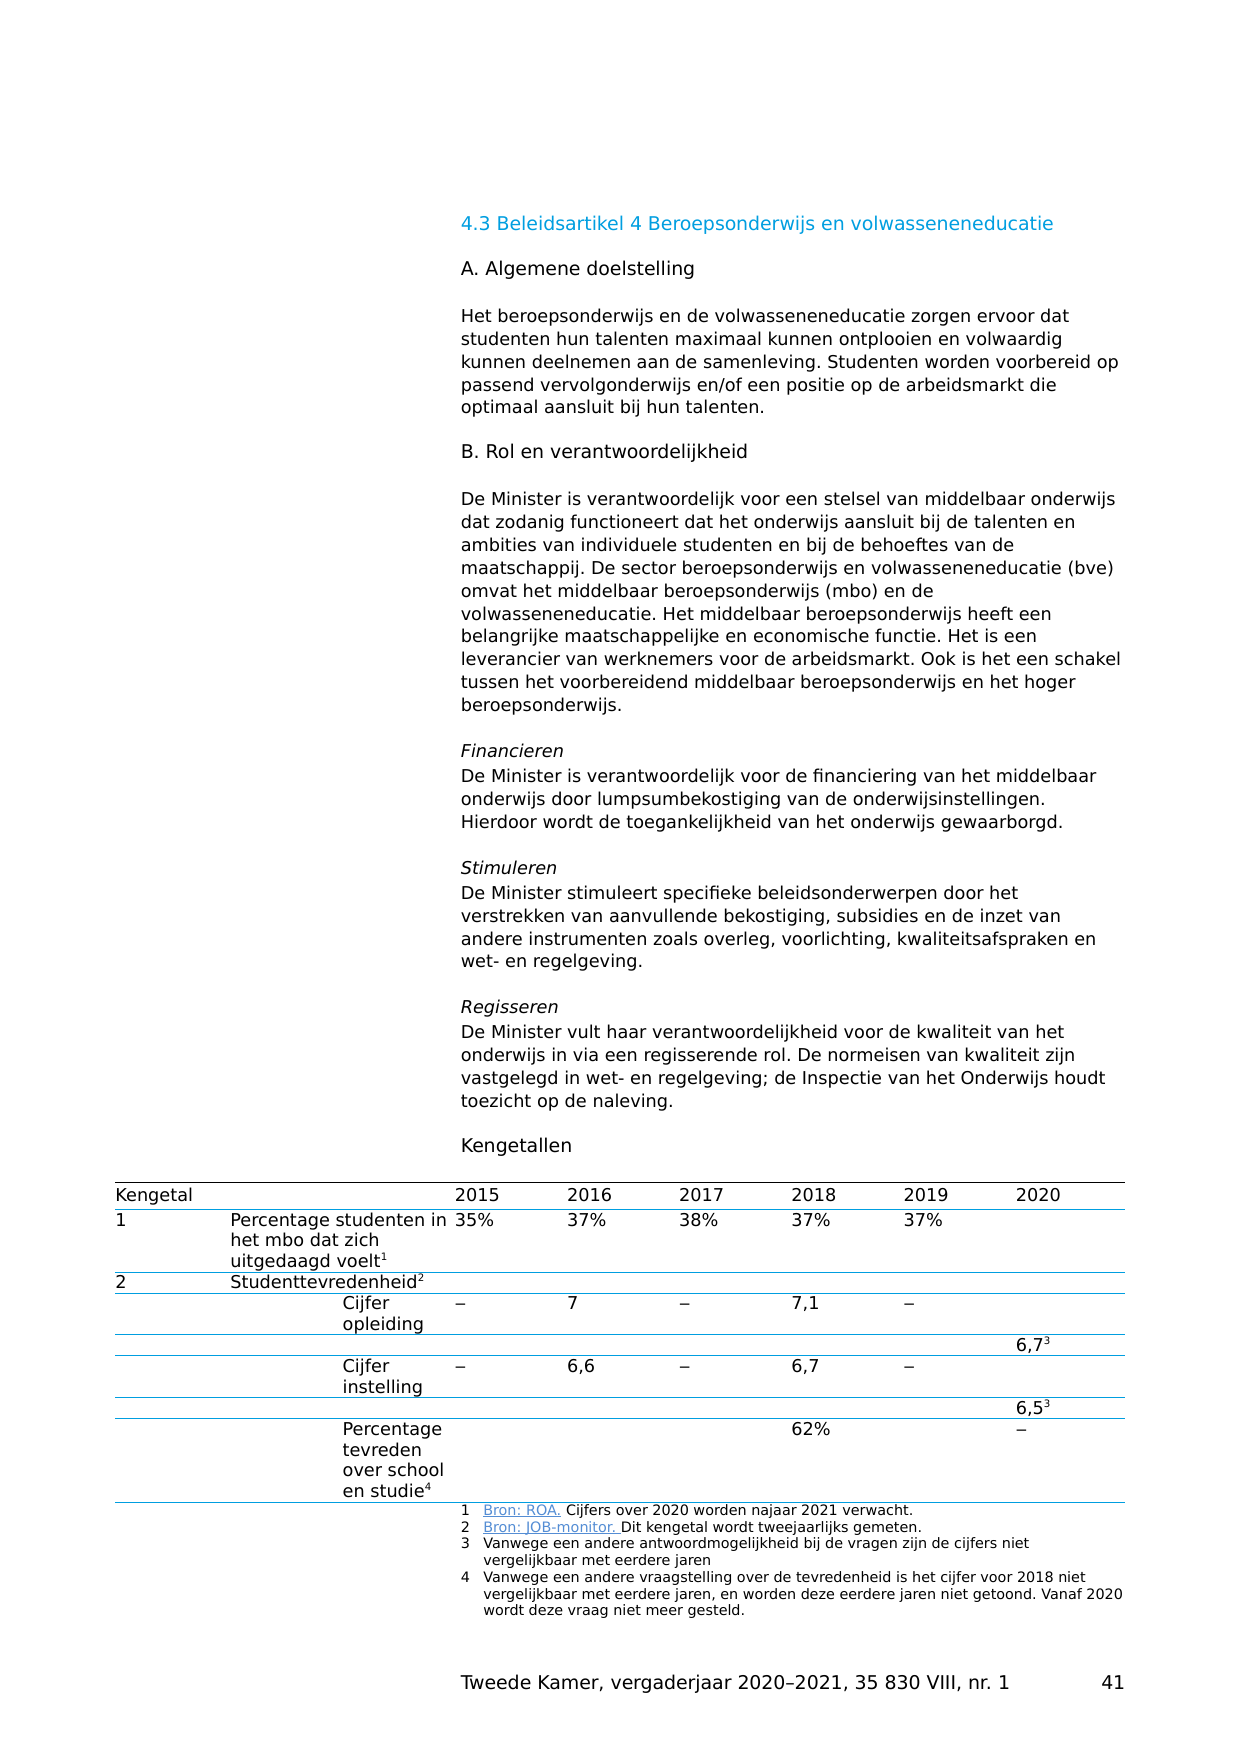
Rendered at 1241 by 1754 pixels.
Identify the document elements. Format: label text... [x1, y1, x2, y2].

list Vanwege een andere vraagstelling over de tevredenheid is het cijfer voor 2018 niet vergelijkbaar met eerdere jaren, en worden deze eerdere jaren niet getoond. Vanaf 2020 wordt deze vraag niet meer gesteld. [461, 1569, 1125, 1619]
table_cell [900, 1419, 1013, 1501]
table_cell [1013, 1356, 1125, 1397]
table_cell Percentage studenten in het mbo dat zich uitgedaagd voelt1 [227, 1210, 452, 1271]
table_cell Percentage tevreden over school en studie4 [340, 1419, 452, 1501]
table_cell 1 [115, 1210, 227, 1271]
text De Minister is verantwoordelijk voor een stelsel van middelbaar onderwijs dat zodanig functioneert dat het onderwijs aansluit bij de talenten en ambities van individuele studenten en bij de behoeftes van de maatschappij. De sector beroepsonderwijs en volwasseneneducatie (bve) omvat het middelbaar beroepsonderwijs (mbo) en de volwasseneneducatie. Het middelbaar beroepsonderwijs heeft een belangrijke maatschappelijke en economische functie. Het is een leverancier van werknemers voor de arbeidsmarkt. Ook is het een schakel tussen het voorbereidend middelbaar beroepsonderwijs en het hoger beroepsonderwijs. [461, 487, 1125, 716]
table_cell [115, 1419, 227, 1501]
table_cell 2 [115, 1273, 227, 1292]
list Vanwege een andere antwoordmogelijkheid bij de vragen zijn de cijfers niet vergelijkbaar met eerdere jaren [461, 1535, 1125, 1569]
table_cell [676, 1419, 788, 1501]
table_cell [564, 1273, 676, 1292]
table_cell [115, 1294, 227, 1334]
table_cell 35% [452, 1210, 564, 1271]
table_cell 38% [676, 1210, 788, 1271]
table_cell [452, 1335, 564, 1355]
text De Minister vult haar verantwoordelijkheid voor de kwaliteit van het onderwijs in via een regisserende rol. De normeisen van kwaliteit zijn vastgelegd in wet- en regelgeving; de Inspectie van het Onderwijs houdt toezicht op de naleving. [461, 1020, 1125, 1112]
table_cell [227, 1419, 339, 1501]
table_cell [227, 1335, 339, 1355]
title Kengetallen [461, 1135, 1125, 1157]
table_cell 6,6 [564, 1356, 676, 1397]
table_cell [115, 1356, 227, 1397]
table_cell [227, 1294, 339, 1334]
table_header Tabel 20 Kengetallen [115, 1157, 1125, 1182]
table_cell [1013, 1273, 1125, 1292]
table_cell [452, 1398, 564, 1418]
table_cell 7,1 [788, 1294, 900, 1334]
title B. Rol en verantwoordelijkheid [461, 441, 1125, 463]
table_cell [115, 1335, 227, 1355]
table_cell [452, 1273, 564, 1292]
table_cell [676, 1273, 788, 1292]
table_cell ‒ [676, 1294, 788, 1334]
table_cell [676, 1398, 788, 1418]
table_cell [227, 1398, 339, 1418]
table_cell 6,53 [1013, 1398, 1125, 1418]
table_cell Cijfer opleiding [340, 1294, 452, 1334]
table_cell [1013, 1210, 1125, 1271]
table_cell [900, 1335, 1013, 1355]
table_cell 6,7 [788, 1356, 900, 1397]
table_cell [900, 1398, 1013, 1418]
table_cell 37% [900, 1210, 1013, 1271]
table_cell [340, 1335, 452, 1355]
table_cell [676, 1335, 788, 1355]
table_cell [788, 1273, 900, 1292]
table_cell [452, 1419, 564, 1501]
table_cell [564, 1419, 676, 1501]
table_cell [564, 1398, 676, 1418]
table_cell Cijfer instelling [340, 1356, 452, 1397]
table_cell ‒ [900, 1356, 1013, 1397]
table_cell ‒ [1013, 1419, 1125, 1501]
table_cell [564, 1335, 676, 1355]
table_cell 2019 [900, 1183, 1013, 1209]
text Stimuleren [461, 856, 1125, 879]
table_cell 2015 [452, 1183, 564, 1209]
list Bron: ROA. Cijfers over 2020 worden najaar 2021 verwacht. [461, 1503, 1125, 1519]
table_cell 37% [788, 1210, 900, 1271]
title 4.3 Beleidsartikel 4 Beroepsonderwijs en volwasseneneducatie [461, 213, 1125, 235]
table_cell Studenttevredenheid2 [227, 1273, 452, 1292]
table_cell ‒ [452, 1356, 564, 1397]
table_cell [115, 1398, 227, 1418]
text Het beroepsonderwijs en de volwasseneneducatie zorgen ervoor dat studenten hun talenten maximaal kunnen ontplooien en volwaardig kunnen deelnemen aan de samenleving. Studenten worden voorbereid op passend vervolgonderwijs en/of een positie op de arbeidsmarkt die optimaal aansluit bij hun talenten. [461, 304, 1125, 418]
table_cell 37% [564, 1210, 676, 1271]
text De Minister stimuleert specifieke beleidsonderwerpen door het verstrekken van aanvullende bekostiging, subsidies en de inzet van andere instrumenten zoals overleg, voorlichting, kwaliteitsafspraken en wet- en regelgeving. [461, 881, 1125, 972]
table_cell 7 [564, 1294, 676, 1334]
table_cell ‒ [676, 1356, 788, 1397]
table_cell [227, 1356, 339, 1397]
table_cell 2017 [676, 1183, 788, 1209]
table_cell [340, 1398, 452, 1418]
table_cell 2020 [1013, 1183, 1125, 1209]
list Bron: JOB-monitor. Dit kengetal wordt tweejaarlijks gemeten. [461, 1519, 1125, 1535]
text Financieren [461, 739, 1125, 762]
table_cell Kengetal [115, 1183, 452, 1209]
table_cell [788, 1335, 900, 1355]
table_cell [900, 1273, 1013, 1292]
table_cell ‒ [452, 1294, 564, 1334]
text De Minister is verantwoordelijk voor de financiering van het middelbaar onderwijs door lumpsumbekostiging van de onderwijsinstellingen. Hierdoor wordt de toegankelijkheid van het onderwijs gewaarborgd. [461, 764, 1125, 833]
table_cell 6,73 [1013, 1335, 1125, 1355]
table_cell [1013, 1294, 1125, 1334]
title A. Algemene doelstelling [461, 258, 1125, 280]
table_cell 62% [788, 1419, 900, 1501]
table_cell 2018 [788, 1183, 900, 1209]
table_cell [788, 1398, 900, 1418]
table_cell 2016 [564, 1183, 676, 1209]
table_cell ‒ [900, 1294, 1013, 1334]
text Regisseren [461, 995, 1125, 1018]
